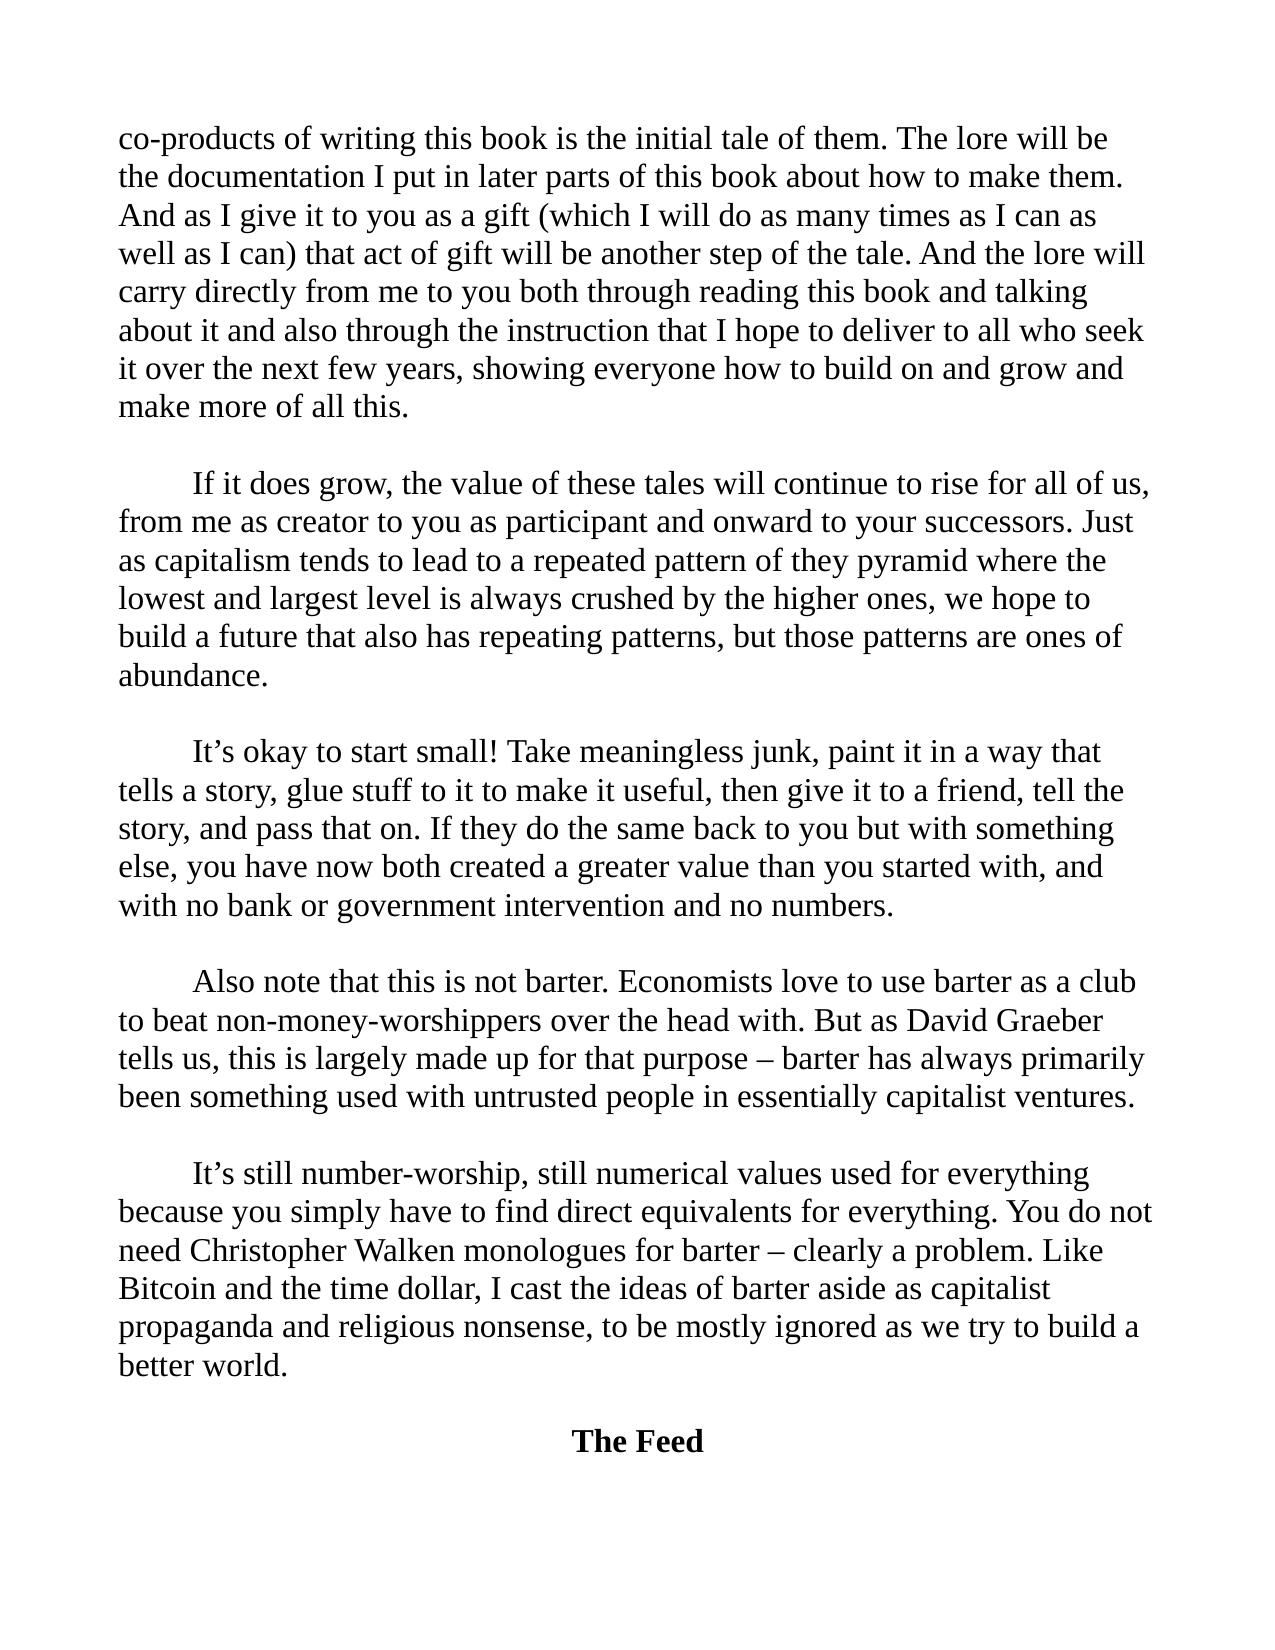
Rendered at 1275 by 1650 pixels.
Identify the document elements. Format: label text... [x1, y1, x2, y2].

text It’s still number-worship, still numerical values used for everything because you simply have to find direct equivalents for everything. You do not need Christopher Walken monologues for barter – clearly a problem. Like Bitcoin and the time dollar, I cast the ideas of barter aside as capitalist propaganda and religious nonsense, to be mostly ignored as we try to build a better world. [118, 1153, 1157, 1383]
text Also note that this is not barter. Economists love to use barter as a club to beat non-money-worshippers over the head with. But as David Graeber tells us, this is largely made up for that purpose – barter has always primarily been something used with untrusted people in essentially capitalist ventures. [118, 961, 1157, 1115]
text The Feed [118, 1421, 1157, 1460]
text co-products of writing this book is the initial tale of them. The lore will be the documentation I put in later parts of this book about how to make them. And as I give it to you as a gift (which I will do as many times as I can as well as I can) that act of gift will be another step of the tale. And the lore will carry directly from me to you both through reading this book and talking about it and also through the instruction that I hope to deliver to all who seek it over the next few years, showing everyone how to build on and grow and make more of all this. [118, 118, 1157, 425]
text It’s okay to start small! Take meaningless junk, paint it in a way that tells a story, glue stuff to it to make it useful, then give it to a friend, tell the story, and pass that on. If they do the same back to you but with something else, you have now both created a greater value than you started with, and with no bank or government intervention and no numbers. [118, 731, 1157, 923]
text If it does grow, the value of these tales will continue to rise for all of us, from me as creator to you as participant and onward to your successors. Just as capitalism tends to lead to a repeated pattern of they pyramid where the lowest and largest level is always crushed by the higher ones, we hope to build a future that also has repeating patterns, but those patterns are ones of abundance. [118, 463, 1157, 693]
